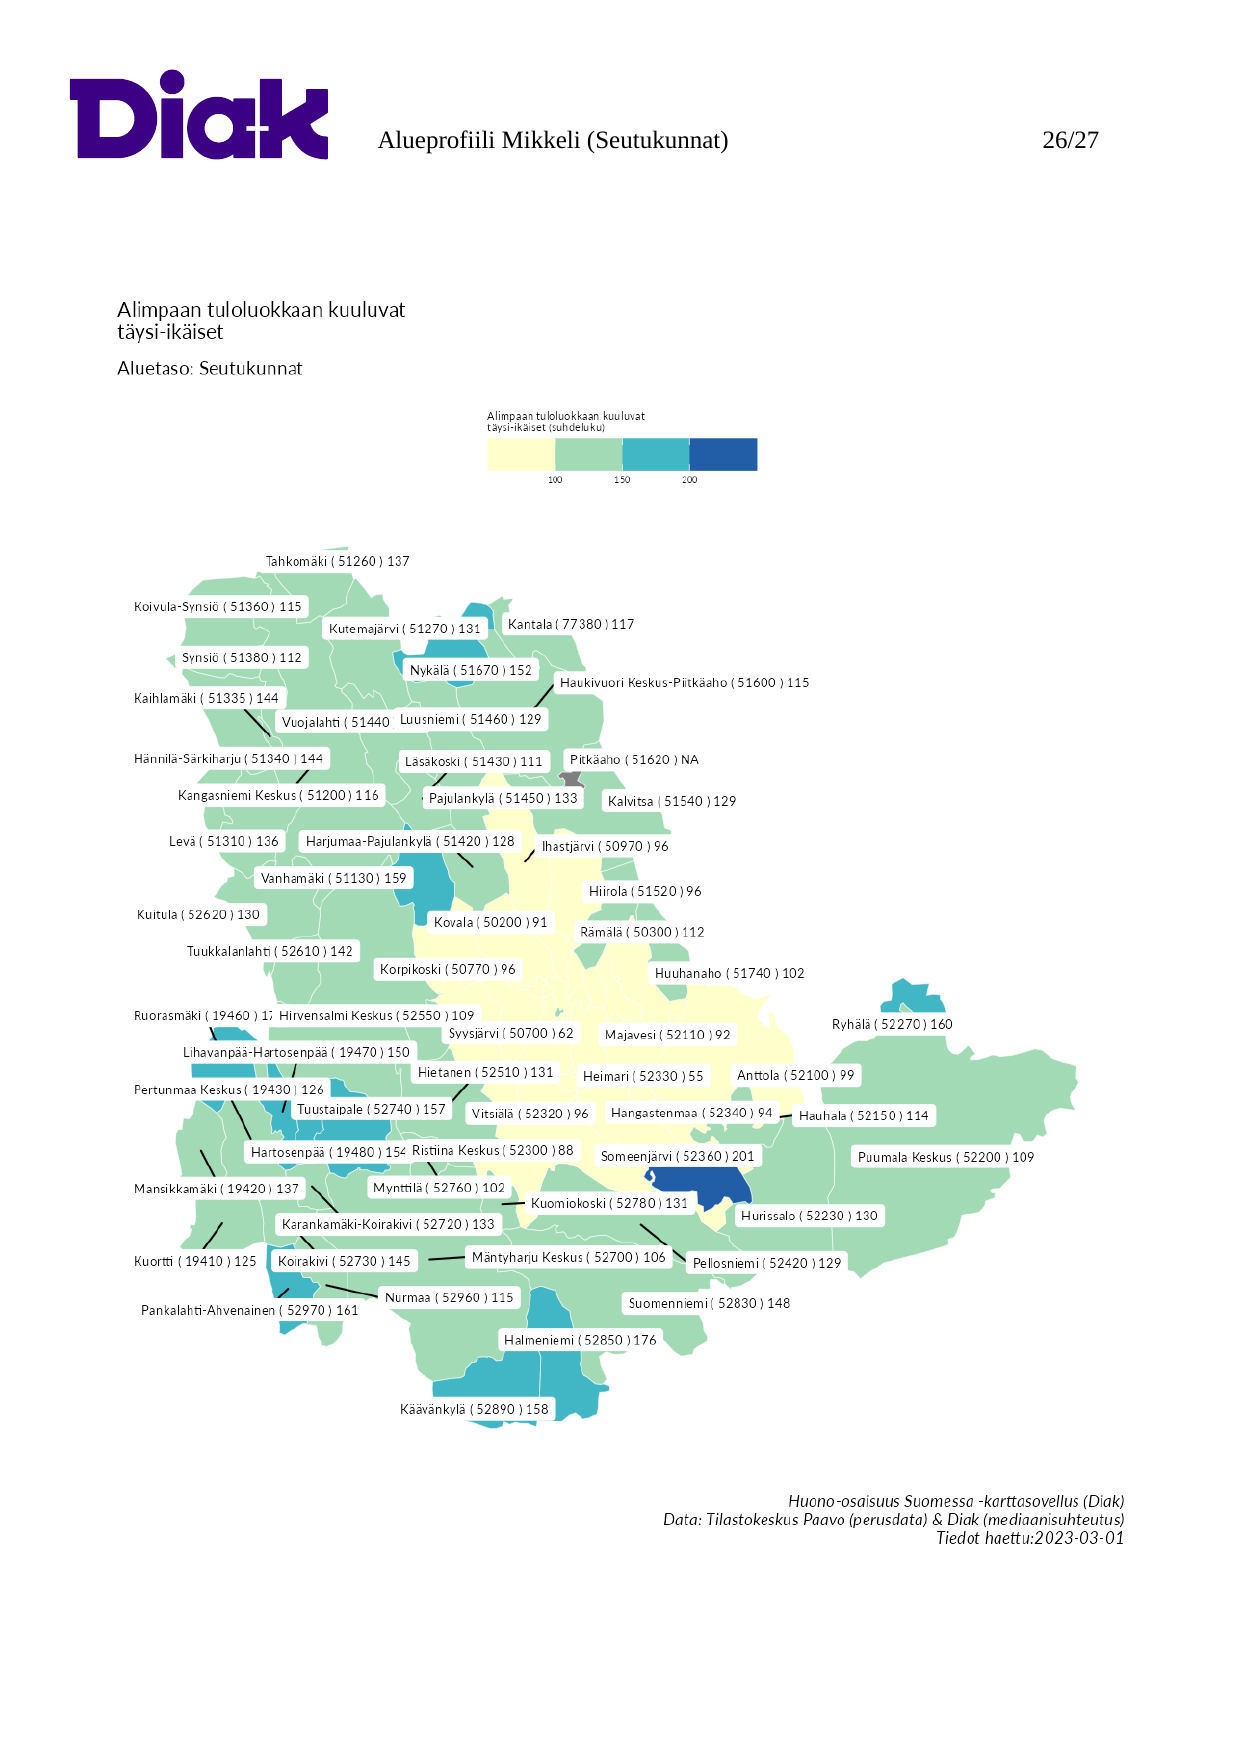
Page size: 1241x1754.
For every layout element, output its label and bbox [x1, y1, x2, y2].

picture [61, 196, 1179, 1651]
